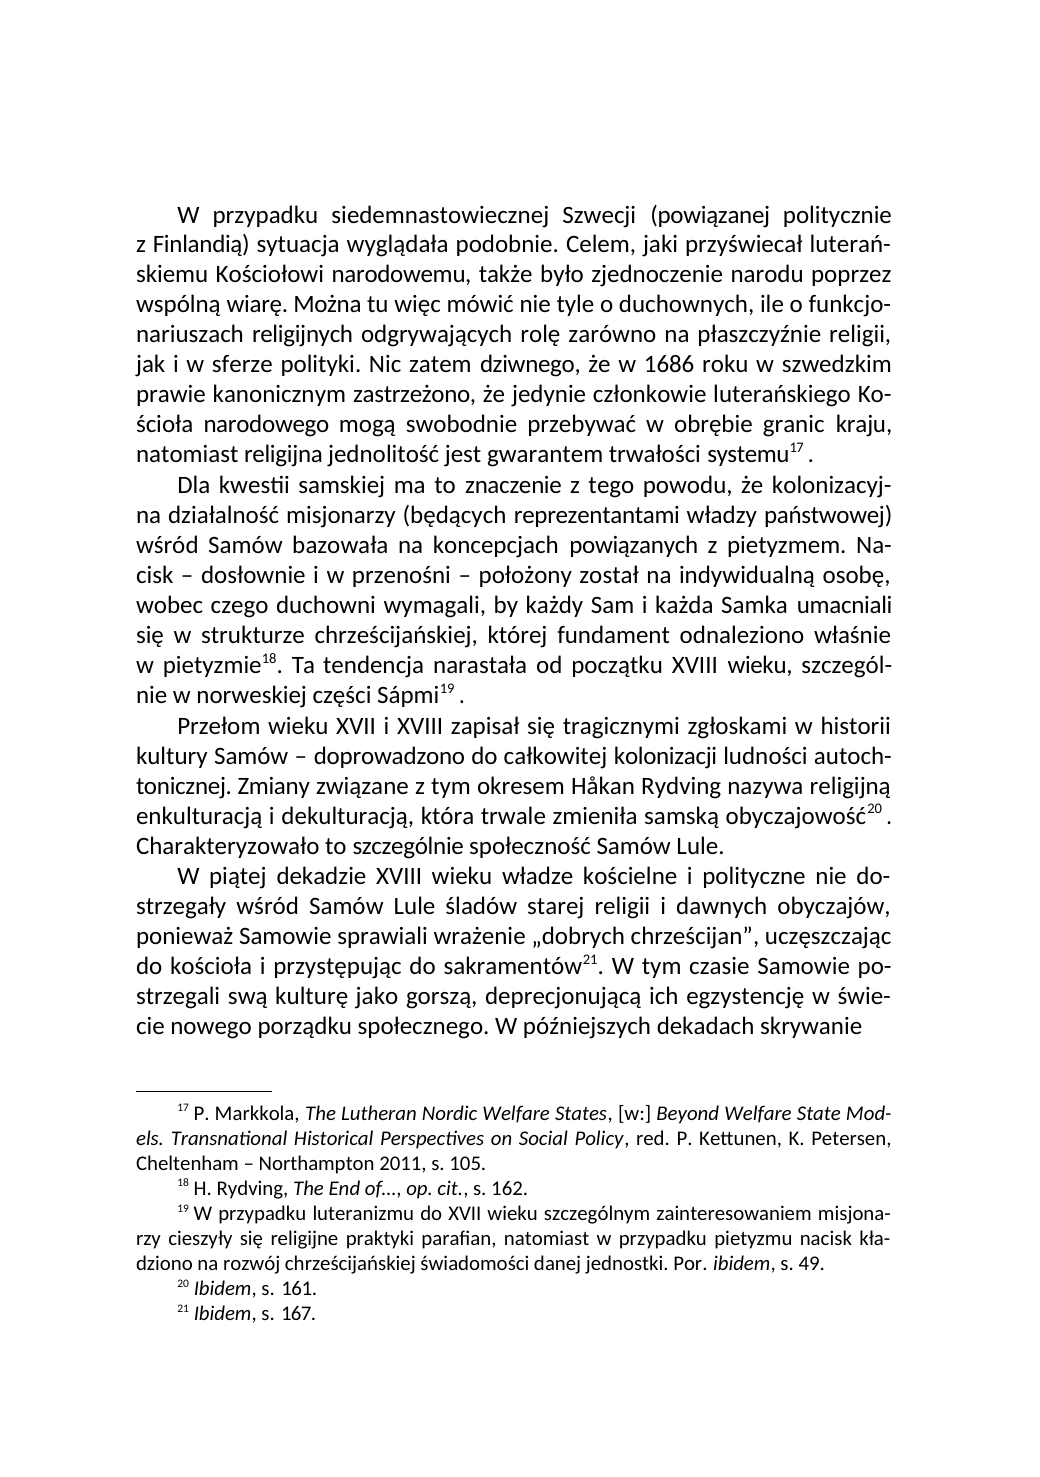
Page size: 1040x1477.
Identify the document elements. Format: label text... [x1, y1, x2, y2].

text 19 W przypadku luteranizmu do XVII wieku szczególnym zainteresowaniem misjona- rzy cieszyły się religijne praktyki parafian, natomiast w przypadku pietyzmu nacisk kła- dziono na rozwój chrześcijańskiej świadomości danej jednostki. Por. ibidem, s. 49. [136, 1201, 892, 1276]
text 18 H. Rydving, The End of…, op. cit., s. 162. [177, 1176, 941, 1201]
text 17 P. Markkola, The Lutheran Nordic Welfare States, [w:] Beyond Welfare State Mod- els. Transnational Historical Perspectives on Social Policy, red. P. Kettunen, K. Petersen, Cheltenham – Northampton 2011, s. 105. [136, 1101, 892, 1176]
text W przypadku siedemnastowiecznej Szwecji (powiązanej politycznie z Finlandią) sytuacja wyglądała podobnie. Celem, jaki przyświecał luterań- skiemu Kościołowi narodowemu, także było zjednoczenie narodu poprzez wspólną wiarę. Można tu więc mówić nie tyle o duchownych, ile o funkcjo- nariuszach religijnych odgrywających rolę zarówno na płaszczyźnie religii, jak i w sferze polityki. Nic zatem dziwnego, że w 1686 roku w szwedzkim prawie kanonicznym zastrzeżono, że jedynie członkowie luterańskiego Ko- ścioła narodowego mogą swobodnie przebywać w obrębie granic kraju, natomiast religijna jednolitość jest gwarantem trwałości systemu17 . [136, 199, 892, 469]
text W piątej dekadzie XVIII wieku władze kościelne i polityczne nie do- strzegały wśród Samów Lule śladów starej religii i dawnych obyczajów, ponieważ Samowie sprawiali wrażenie „dobrych chrześcijan”, uczęszczając do kościoła i przystępując do sakramentów21. W tym czasie Samowie po- strzegali swą kulturę jako gorszą, deprecjonującą ich egzystencję w świe- cie nowego porządku społecznego. W późniejszych dekadach skrywanie [136, 861, 892, 1041]
text 20 Ibidem, s. 161. [177, 1276, 941, 1301]
text Dla kwestii samskiej ma to znaczenie z tego powodu, że kolonizacyj- na działalność misjonarzy (będących reprezentantami władzy państwowej) wśród Samów bazowała na koncepcjach powiązanych z pietyzmem. Na- cisk – dosłownie i w przenośni – położony został na indywidualną osobę, wobec czego duchowni wymagali, by każdy Sam i każda Samka umacniali się w strukturze chrześcijańskiej, której fundament odnaleziono właśnie w pietyzmie18. Ta tendencja narastała od początku XVIII wieku, szczegól- nie w norweskiej części Sápmi19 . [136, 470, 892, 710]
text Przełom wieku XVII i XVIII zapisał się tragicznymi zgłoskami w historii kultury Samów – doprowadzono do całkowitej kolonizacji ludności autoch- tonicznej. Zmiany związane z tym okresem Håkan Rydving nazywa religijną enkulturacją i dekulturacją, która trwale zmieniła samską obyczajowość20 . Charakteryzowało to szczególnie społeczność Samów Lule. [136, 711, 892, 860]
text 21 Ibidem, s. 167. [177, 1301, 941, 1326]
